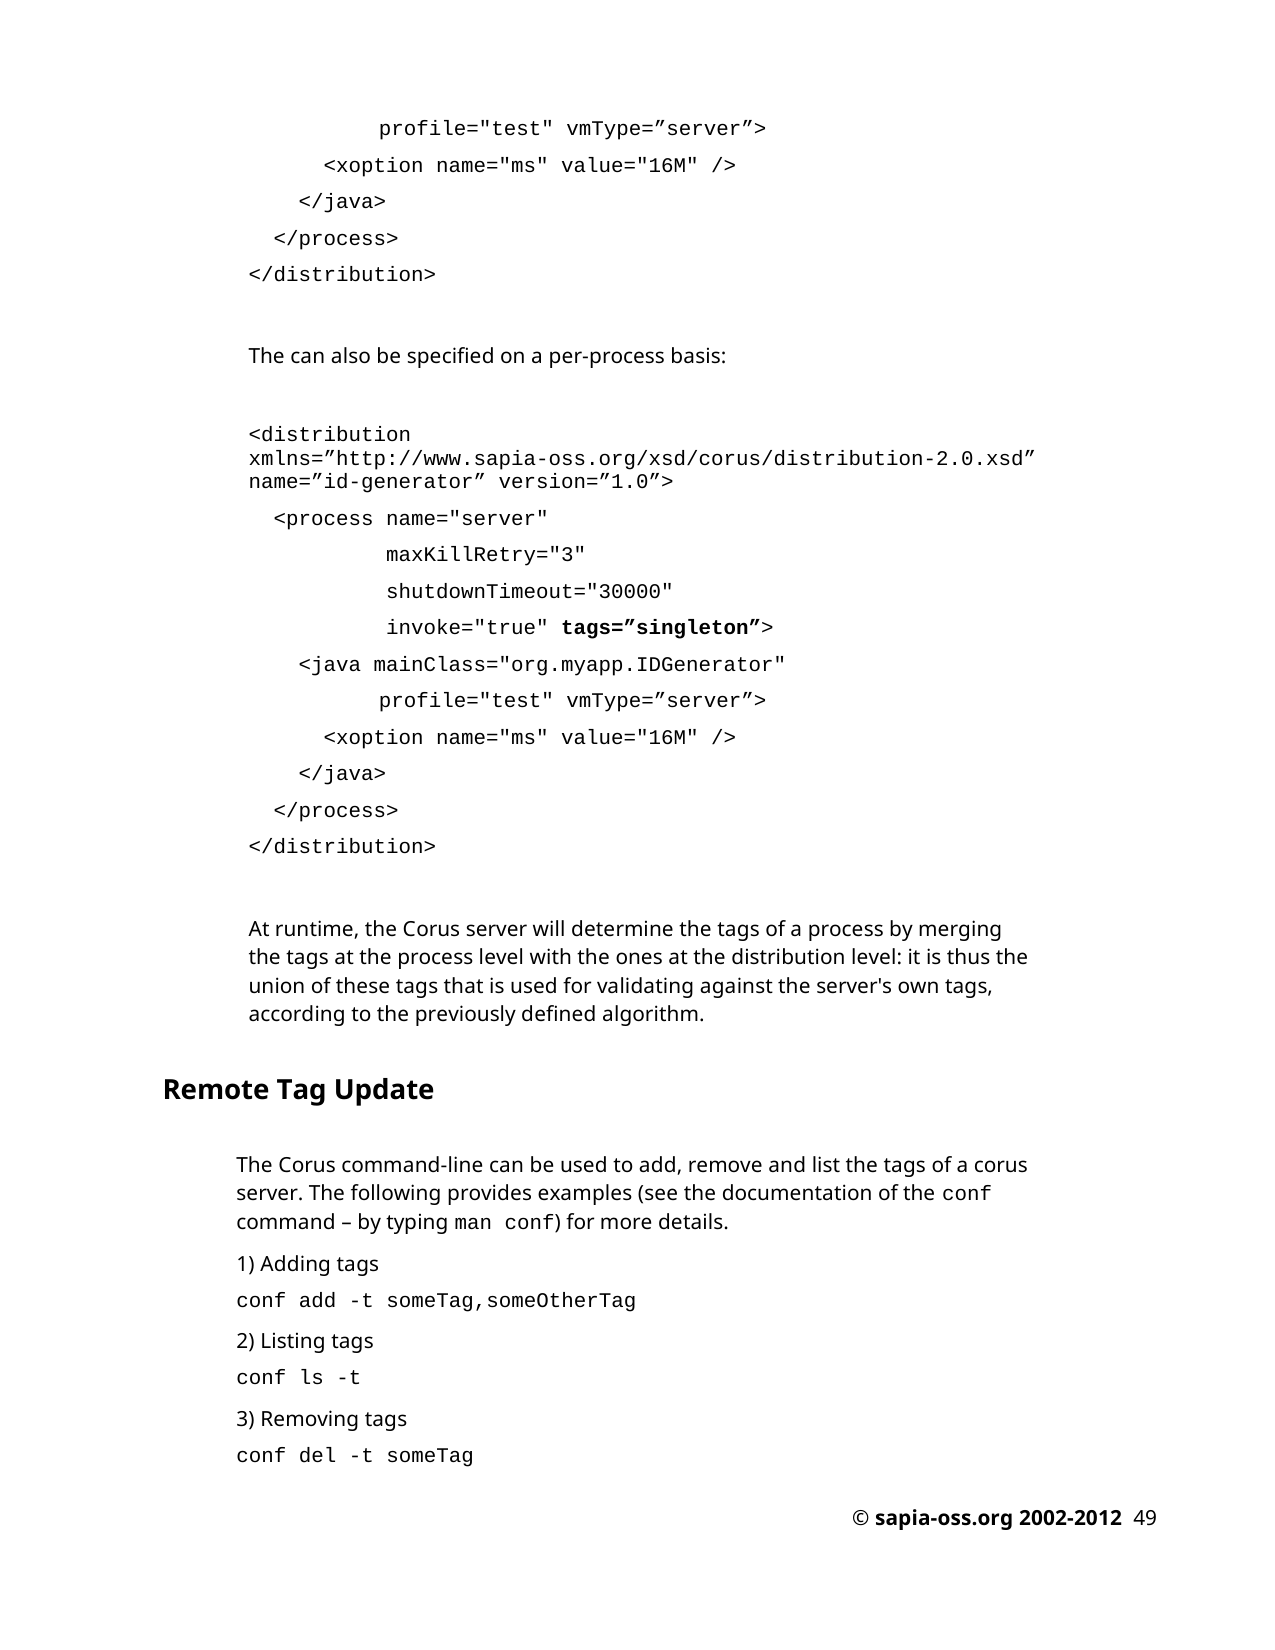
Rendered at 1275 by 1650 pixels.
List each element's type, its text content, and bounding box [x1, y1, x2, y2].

text </process> [248, 799, 1039, 823]
text profile="test" vmType=”server”> [248, 118, 1039, 142]
text The Corus command-line can be used to add, remove and list the tags of a corus server. The following provides examples (see the documentation of the conf command – by typing man conf) for more details. [236, 1150, 1039, 1236]
text <process name="server" [248, 508, 1039, 532]
text 2) Listing tags [236, 1326, 1039, 1355]
text </distribution> [248, 264, 1039, 288]
text conf del -t someTag [236, 1445, 1039, 1469]
text maxKillRetry="3" [248, 544, 1039, 568]
text <xoption name="ms" value="16M" /> [248, 727, 1039, 751]
text profile="test" vmType=”server”> [248, 690, 1039, 714]
text <xoption name="ms" value="16M" /> [248, 154, 1039, 178]
text </distribution> [248, 836, 1039, 860]
subtitle Remote Tag Update [162, 1070, 1039, 1108]
text conf ls -t [236, 1367, 1039, 1391]
text </java> [248, 191, 1039, 215]
text invoke="true" tags=”singleton”> [248, 617, 1039, 641]
text The can also be specified on a per-process basis: [118, 341, 1039, 370]
text 1) Adding tags [236, 1249, 1039, 1277]
text conf add -t someTag,someOtherTag [236, 1290, 1039, 1314]
text </process> [248, 227, 1039, 251]
text <java mainClass="org.myapp.IDGenerator" [248, 654, 1039, 678]
text 3) Removing tags [236, 1404, 1039, 1432]
text </java> [248, 763, 1039, 787]
text At runtime, the Corus server will determine the tags of a process by merging the tags at the process level with the ones at the distribution level: it is thus the union of these tags that is used for validating against the server's own tags, according to the previously defined algorithm. [248, 913, 1039, 1028]
text <distribution xmlns=”http://www.sapia-oss.org/xsd/corus/distribution-2.0.xsd” name=”id-generator” version=”1.0”> [248, 423, 1039, 495]
text shutdownTimeout="30000" [248, 581, 1039, 605]
